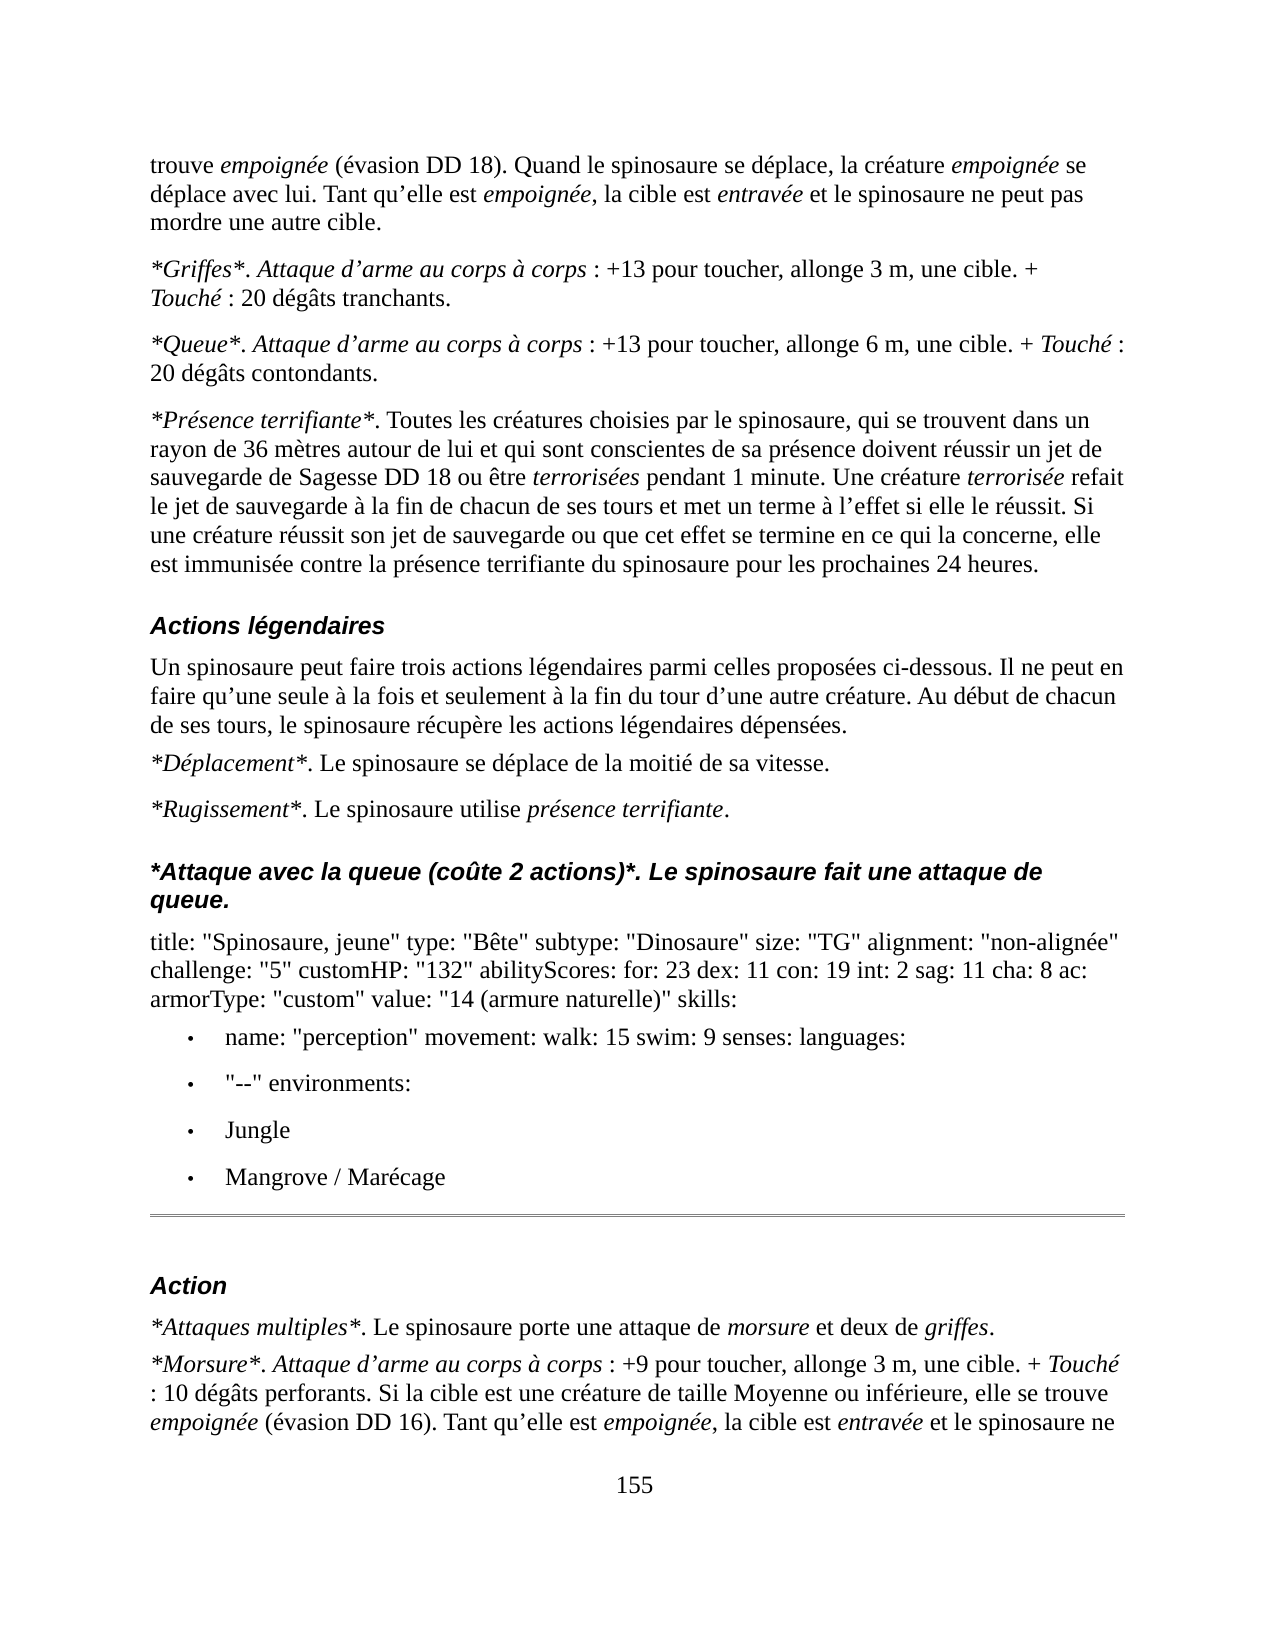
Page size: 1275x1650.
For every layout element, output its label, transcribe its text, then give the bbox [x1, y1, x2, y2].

list Jungle [187, 1115, 1125, 1144]
list "--" environments: [187, 1068, 1125, 1097]
list Mangrove / Marécage [187, 1162, 1125, 1191]
list name: "perception" movement: walk: 15 swim: 9 senses: languages: [187, 1022, 1125, 1051]
text Un spinosaure peut faire trois actions légendaires parmi celles proposées ci-dessous. Il ne peut en faire qu’une seule à la fois et seulement à la fin du tour d’une autre créature. Au début de chacun de ses tours, le spinosaure récupère les actions légendaires dépensées. [150, 652, 1125, 739]
subtitle *Attaque avec la queue (coûte 2 actions)*. Le spinosaure fait une attaque de queue. [150, 857, 1125, 914]
text *Queue*. Attaque d’arme au corps à corps : +13 pour toucher, allonge 6 m, une cible. + Touché : 20 dégâts contondants. [150, 329, 1125, 387]
text *Attaques multiples*. Le spinosaure porte une attaque de morsure et deux de griffes. [150, 1312, 1125, 1341]
text *Rugissement*. Le spinosaure utilise présence terrifiante. [150, 794, 1125, 823]
subtitle Actions légendaires [150, 611, 1125, 640]
text title: "Spinosaure, jeune" type: "Bête" subtype: "Dinosaure" size: "TG" alignment: "non-alignée" challenge: "5" customHP: "132" abilityScores: for: 23 dex: 11 con: 19 int: 2 sag: 11 cha: 8 ac: armorType: "custom" value: "14 (armure naturelle)" skills: [150, 927, 1125, 1013]
text *Griffes*. Attaque d’arme au corps à corps : +13 pour toucher, allonge 3 m, une cible. + Touché : 20 dégâts tranchants. [150, 254, 1125, 312]
text *Morsure*. Attaque d’arme au corps à corps : +9 pour toucher, allonge 3 m, une cible. + Touché : 10 dégâts perforants. Si la cible est une créature de taille Moyenne ou inférieure, elle se trouve empoignée (évasion DD 16). Tant qu’elle est empoignée, la cible est entravée et le spinosaure ne [150, 1349, 1125, 1436]
text *Présence terrifiante*. Toutes les créatures choisies par le spinosaure, qui se trouvent dans un rayon de 36 mètres autour de lui et qui sont conscientes de sa présence doivent réussir un jet de sauvegarde de Sagesse DD 18 ou être terrorisées pendant 1 minute. Une créature terrorisée refait le jet de sauvegarde à la fin de chacun de ses tours et met un terme à l’effet si elle le réussit. Si une créature réussit son jet de sauvegarde ou que cet effet se termine en ce qui la concerne, elle est immunisée contre la présence terrifiante du spinosaure pour les prochaines 24 heures. [150, 405, 1125, 577]
text trouve empoignée (évasion DD 18). Quand le spinosaure se déplace, la créature empoignée se déplace avec lui. Tant qu’elle est empoignée, la cible est entravée et le spinosaure ne peut pas mordre une autre cible. [150, 150, 1125, 236]
text *Déplacement*. Le spinosaure se déplace de la moitié de sa vitesse. [150, 748, 1125, 776]
subtitle Action [150, 1271, 1125, 1299]
